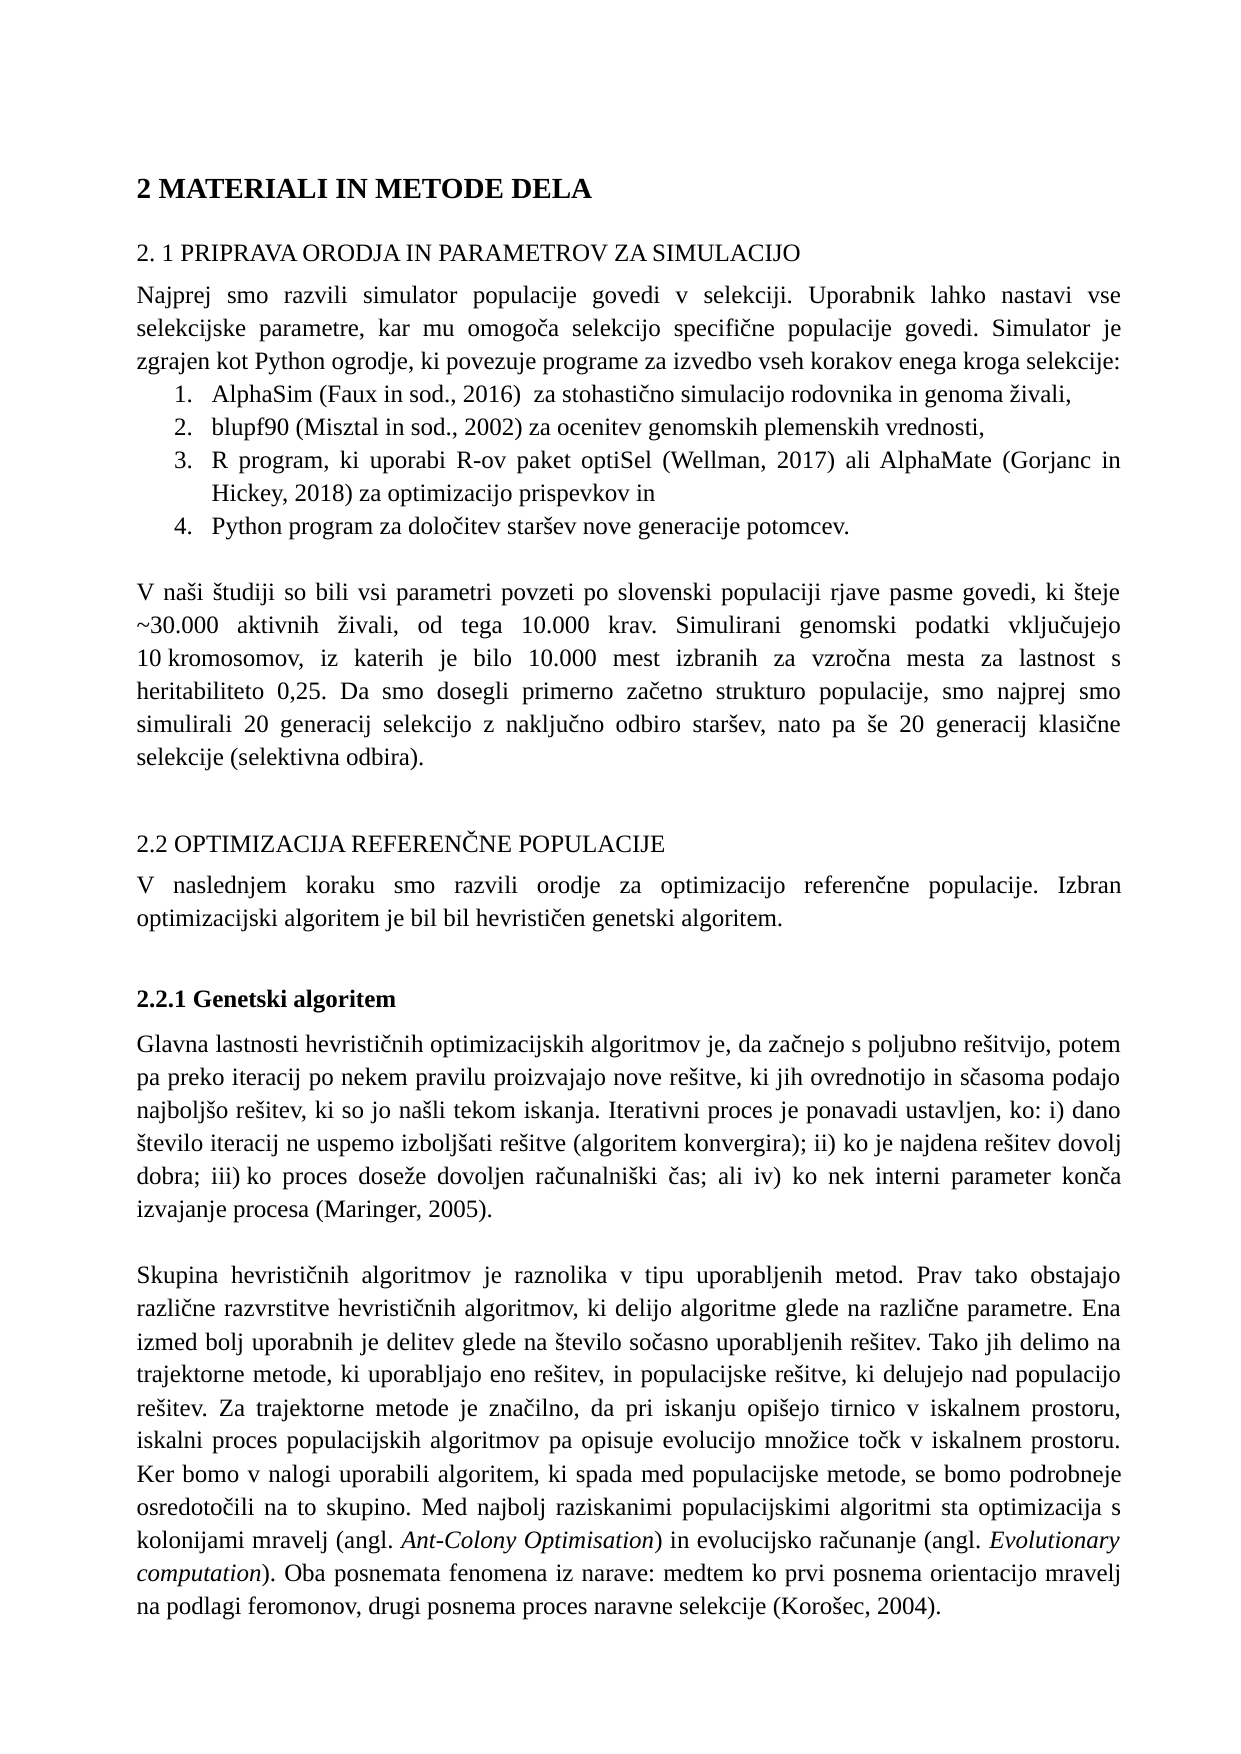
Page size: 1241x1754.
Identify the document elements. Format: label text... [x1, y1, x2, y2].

list blupf90 (Misztal in sod., 2002) za ocenitev genomskih plemenskih vrednosti, [174, 412, 1122, 441]
text Najprej smo razvili simulator populacije govedi v selekciji. Uporabnik lahko nastavi vse selekcijske parametre, kar mu omogoča selekcijo specifične populacije govedi. Simulator je zgrajen kot Python ogrodje, ki povezuje programe za izvedbo vseh korakov enega kroga selekcije: [136, 280, 1122, 374]
text Skupina hevrističnih algoritmov je raznolika v tipu uporabljenih metod. Prav tako obstajajo različne razvrstitve hevrističnih algoritmov, ki delijo algoritme glede na različne parametre. Ena izmed bolj uporabnih je delitev glede na število sočasno uporabljenih rešitev. Tako jih delimo na trajektorne metode, ki uporabljajo eno rešitev, in populacijske rešitve, ki delujejo nad populacijo rešitev. Za trajektorne metode je značilno, da pri iskanju opišejo tirnico v iskalnem prostoru, iskalni proces populacijskih algoritmov pa opisuje evolucijo množice točk v iskalnem prostoru. Ker bomo v nalogi uporabili algoritem, ki spada med populacijske metode, se bomo podrobneje osredotočili na to skupino. Med najbolj raziskanimi populacijskimi algoritmi sta optimizacija s kolonijami mravelj (angl. Ant-Colony Optimisation) in evolucijsko računanje (angl. Evolutionary computation). Oba posnemata fenomena iz narave: medtem ko prvi posnema orientacijo mravelj na podlagi feromonov, drugi posnema proces naravne selekcije (Korošec, 2004). [136, 1261, 1122, 1619]
list R program, ki uporabi R-ov paket optiSel (Wellman, 2017) ali AlphaMate (Gorjanc in Hickey, 2018) za optimizacijo prispevkov in [174, 445, 1122, 507]
subtitle 2.2.1 Genetski algoritem [136, 984, 1122, 1013]
text V naslednjem koraku smo razvili orodje za optimizacijo referenčne populacije. Izbran optimizacijski algoritem je bil bil hevrističen genetski algoritem. [136, 870, 1122, 932]
subtitle 2. 1 PRIPRAVA ORODJA IN PARAMETROV ZA SIMULACIJO [136, 238, 1122, 267]
text V naši študiji so bili vsi parametri povzeti po slovenski populaciji rjave pasme govedi, ki šteje ~30.000 aktivnih živali, od tega 10.000 krav. Simulirani genomski podatki vključujejo 10 kromosomov, iz katerih je bilo 10.000 mest izbranih za vzročna mesta za lastnost s heritabiliteto 0,25. Da smo dosegli primerno začetno strukturo populacije, smo najprej smo simulirali 20 generacij selekcijo z naključno odbiro staršev, nato pa še 20 generacij klasične selekcije (selektivna odbira). [136, 577, 1122, 771]
list Python program za določitev staršev nove generacije potomcev. [174, 511, 1122, 540]
list AlphaSim (Faux in sod., 2016) za stohastično simulacijo rodovnika in genoma živali, [174, 379, 1122, 408]
list Glavna lastnosti hevrističnih optimizacijskih algoritmov je, da začnejo s poljubno rešitvijo, potem pa preko iteracij po nekem pravilu proizvajajo nove rešitve, ki jih ovrednotijo in sčasoma podajo najboljšo rešitev, ki so jo našli tekom iskanja. Iterativni proces je ponavadi ustavljen, ko: i) dano število iteracij ne uspemo izboljšati rešitve (algoritem konvergira); ii) ko je najdena rešitev dovolj dobra; iii) ko proces doseže dovoljen računalniški čas; ali iv) ko nek interni parameter konča izvajanje procesa (Maringer, 2005). [136, 1029, 1122, 1223]
subtitle 2 MATERIALI IN METODE DELA [136, 172, 1122, 205]
subtitle 2.2 OPTIMIZACIJA REFERENČNE POPULACIJE [136, 829, 1122, 858]
